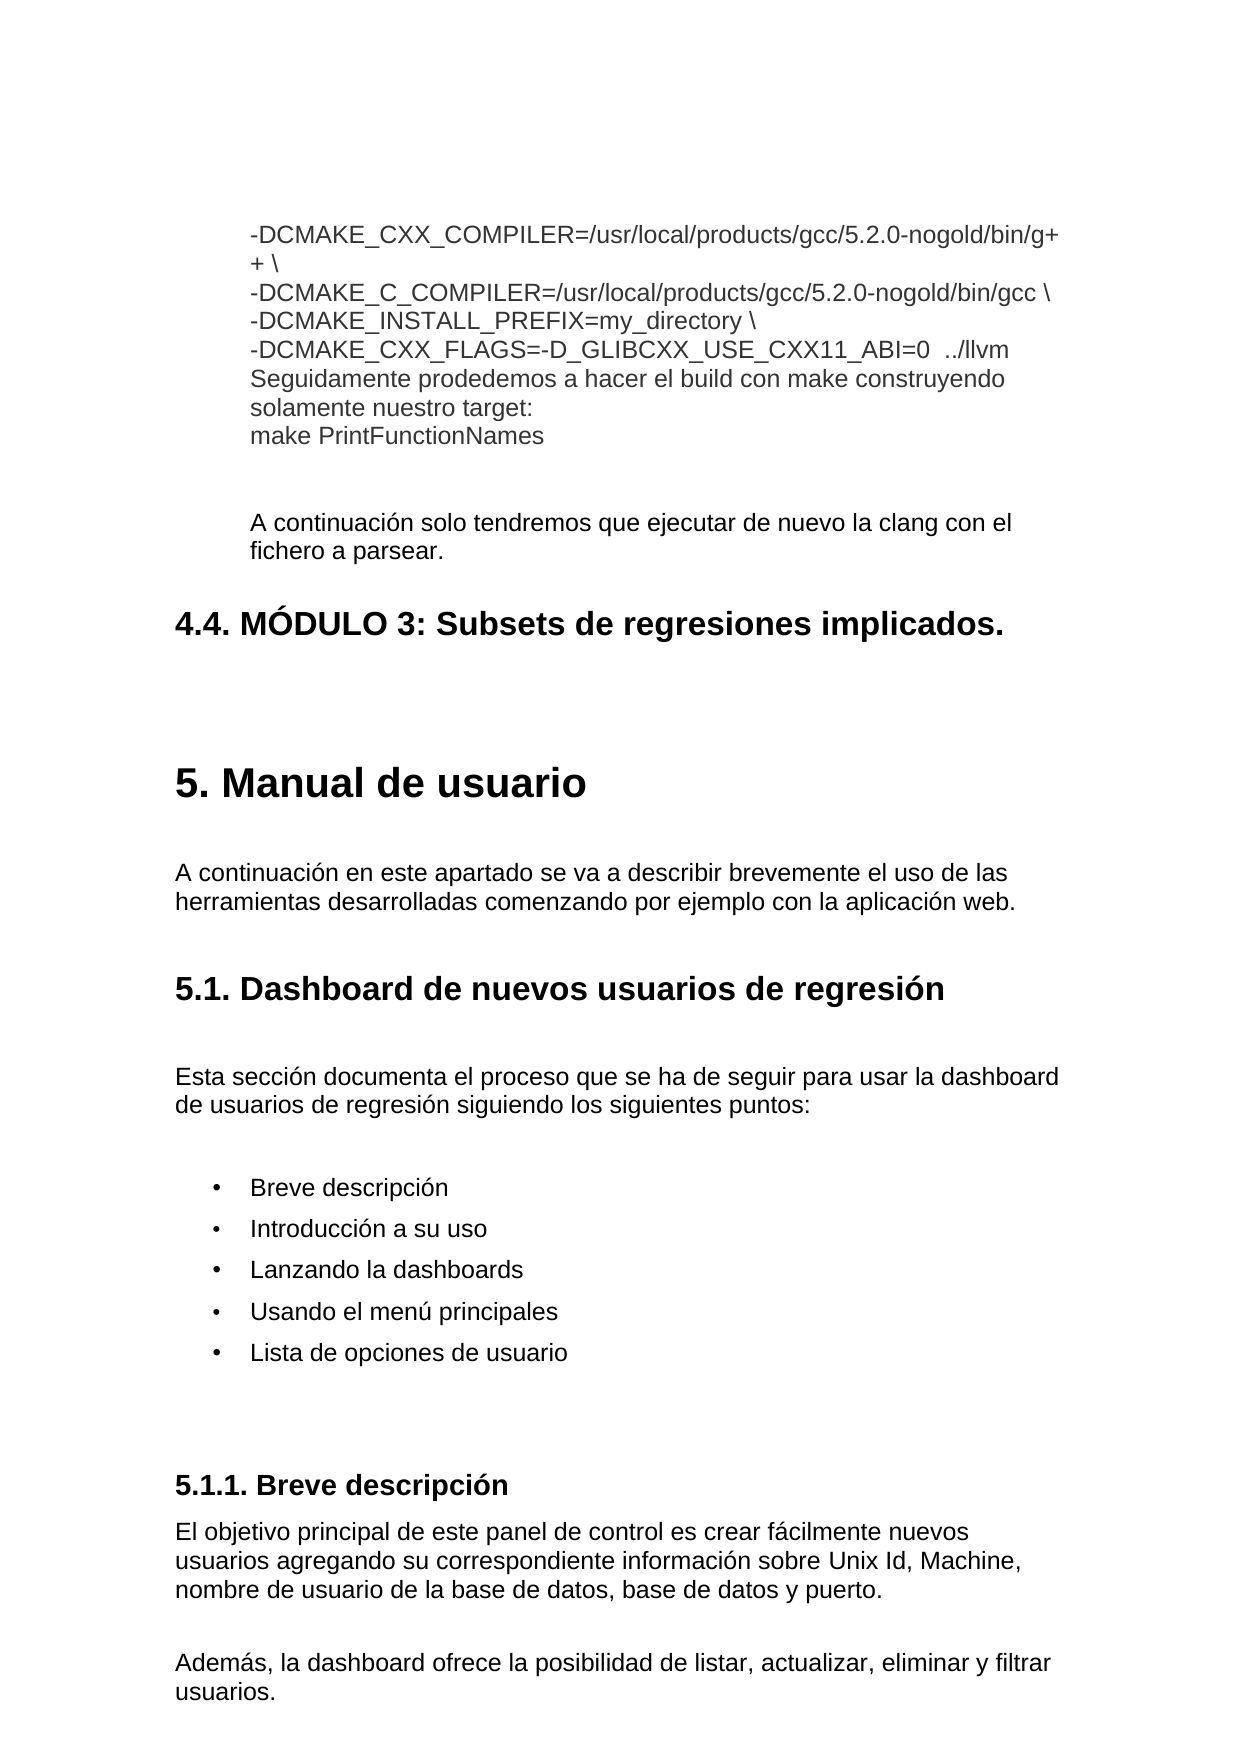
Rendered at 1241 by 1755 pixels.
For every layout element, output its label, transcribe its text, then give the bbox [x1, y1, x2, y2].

text Seguidamente prodedemos a hacer el build con make construyendo solamente nuestro target: [250, 364, 1065, 421]
text Esta sección documenta el proceso que se ha de seguir para usar la dashboard de usuarios de regresión siguiendo los siguientes puntos: [175, 1062, 1065, 1119]
text A continuación solo tendremos que ejecutar de nuevo la clang con el fichero a parsear. [250, 507, 1065, 565]
subtitle 5.1.1. Breve descripción [175, 1468, 1065, 1502]
text 5.1. Dashboard de nuevos usuarios de regresión [175, 969, 1065, 1008]
text make PrintFunctionNames [250, 421, 1065, 450]
text Además, la dashboard ofrece la posibilidad de listar, actualizar, eliminar y filtrar usuarios. [175, 1648, 1065, 1705]
text A continuación en este apartado se va a describir brevemente el uso de las herramientas desarrolladas comenzando por ejemplo con la aplicación web. [175, 858, 1065, 916]
text -DCMAKE_CXX_COMPILER=/usr/local/products/gcc/5.2.0-nogold/bin/g++ \ -DCMAKE_C_COMPILER=/usr/local/products/gcc/5.2.0-nogold/bin/gcc \ -DCMAKE_INSTALL_PREFIX=my_directory \ -DCMAKE_CXX_FLAGS=-D_GLIBCXX_USE_CXX11_ABI=0 ../llvm [250, 220, 1065, 364]
text 4.4. MÓDULO 3: Subsets de regresiones implicados. [175, 604, 1065, 642]
text 5. Manual de usuario [175, 759, 1065, 807]
list Lista de opciones de usuario [212, 1338, 1065, 1367]
list Usando el menú principales [212, 1297, 1065, 1326]
list Introducción a su uso [212, 1214, 1065, 1243]
text El objetivo principal de este panel de control es crear fácilmente nuevos usuarios agregando su correspondiente información sobre Unix Id, Machine, nombre de usuario de la base de datos, base de datos y puerto. [175, 1517, 1065, 1603]
list Lanzando la dashboards [212, 1255, 1065, 1284]
list Breve descripción [212, 1173, 1065, 1202]
